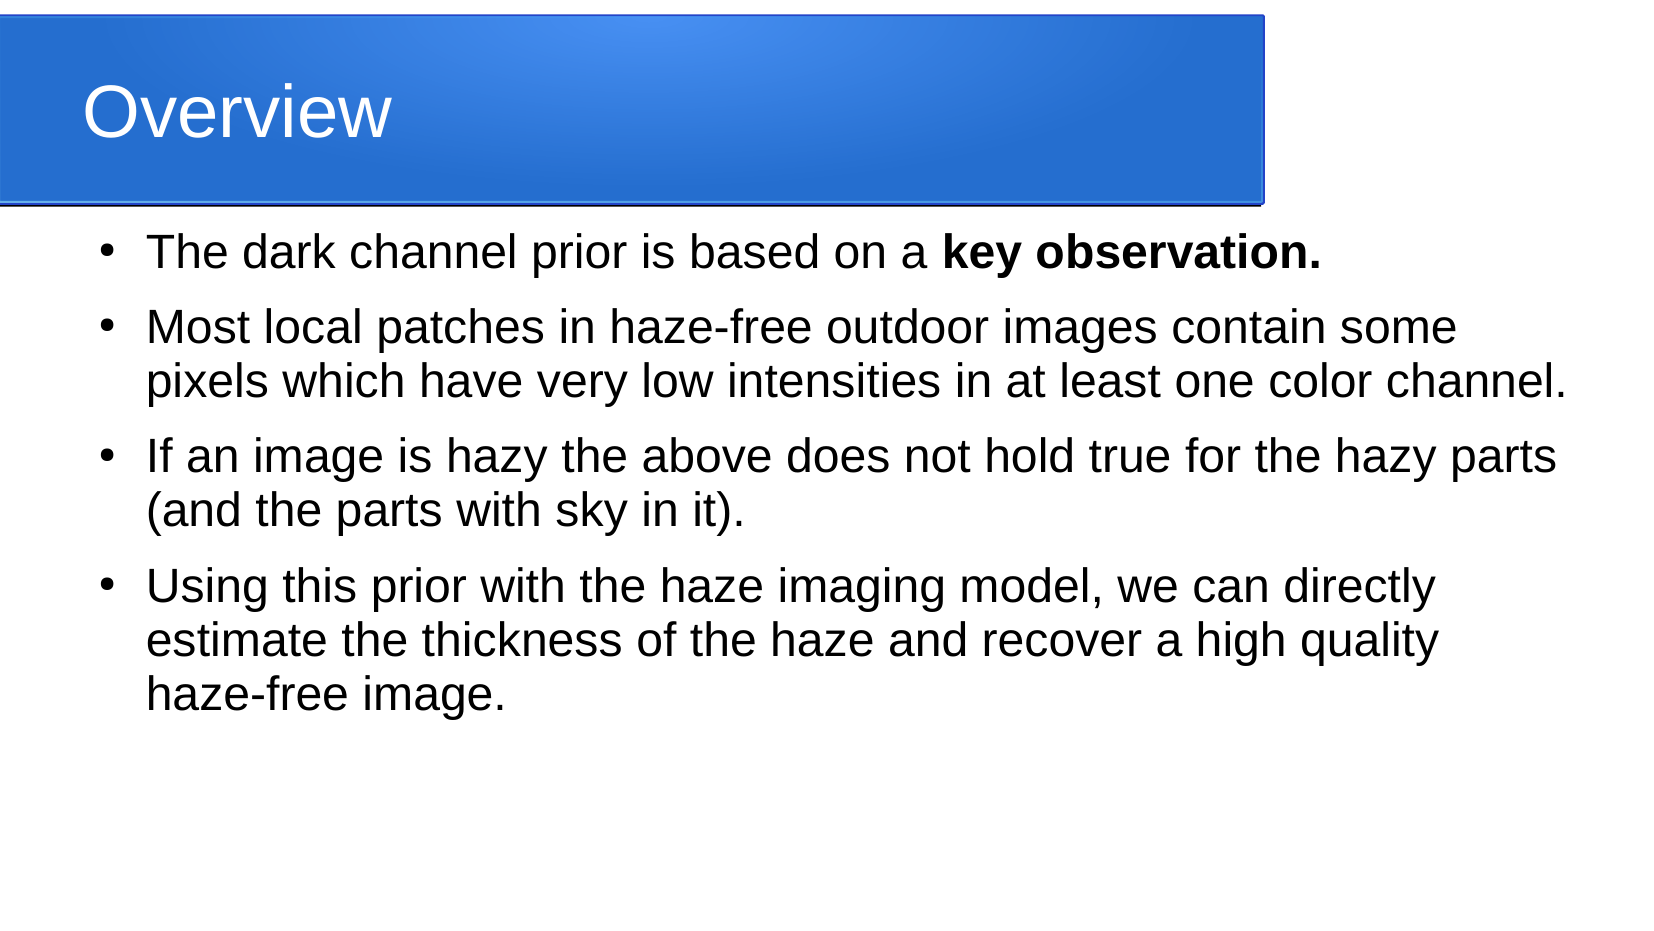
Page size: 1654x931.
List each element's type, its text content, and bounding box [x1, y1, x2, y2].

list The dark channel prior is based on a key observation. Most local patches in haze-free outdoor images contain some pixels which have very low intensities in at least one color channel. If an image is hazy the above does not hold true for the hazy parts (and the parts with sky in it). Using this prior with the haze imaging model, we can directly estimate the thickness of the haze and recover a high quality haze-free image. [82, 224, 1571, 764]
title Overview [82, 35, 1235, 189]
